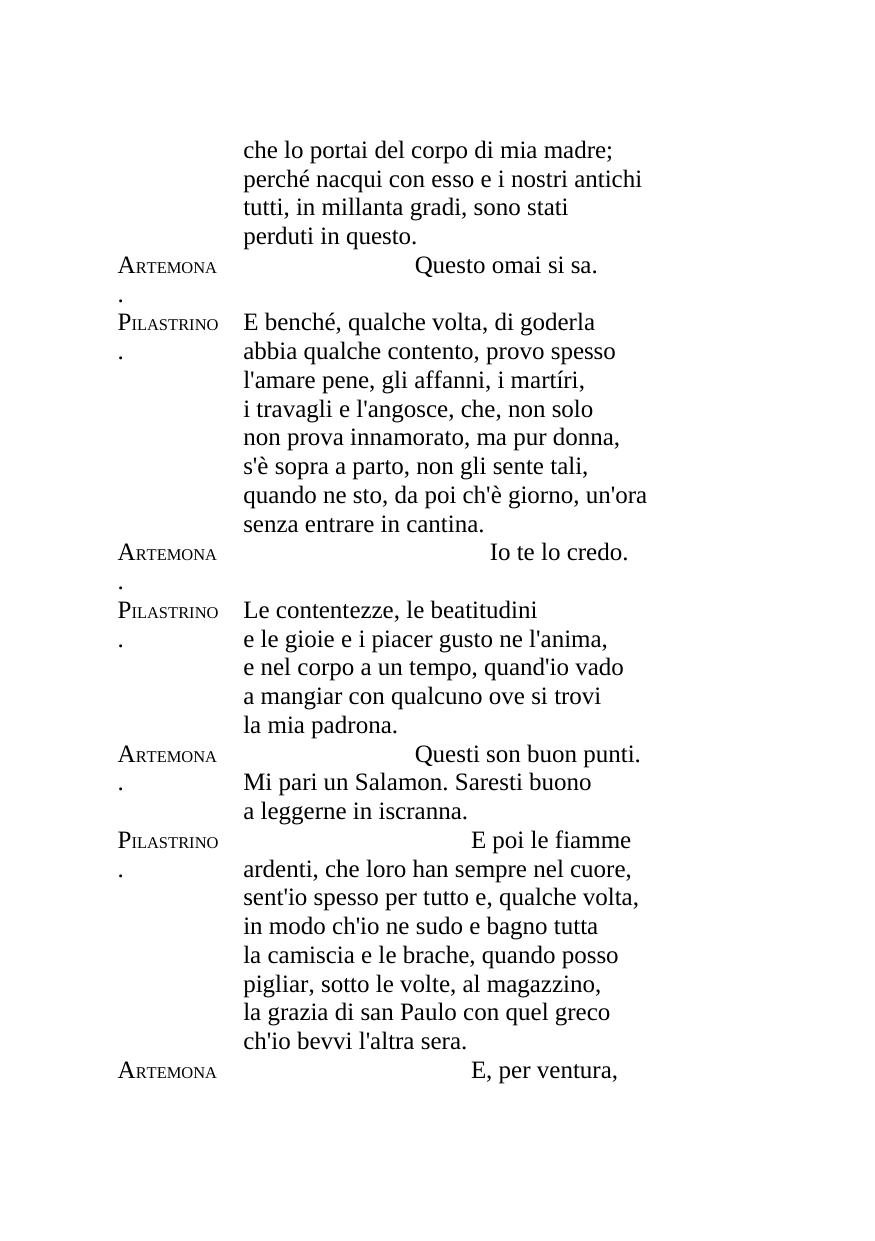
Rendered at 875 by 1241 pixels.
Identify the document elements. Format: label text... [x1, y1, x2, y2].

table_cell [106, 135, 232, 250]
table_cell Pilastrino. [106, 825, 232, 1055]
table_cell Questi son buon punti. Mi pari un Salamon. Saresti buono a leggerne in iscranna. [232, 739, 768, 825]
table_cell Le contentezze, le beatitudini e le gioie e i piacer gusto ne l'anima, e nel corpo a un tempo, quand'io vado a mangiar con qualcuno ove si trovi la mia padrona. [232, 595, 768, 739]
table_cell E benché, qualche volta, di goderla abbia qualche contento, provo spesso l'amare pene, gli affanni, i martíri, i travagli e l'angosce, che, non solo non prova innamorato, ma pur donna, s'è sopra a parto, non gli sente tali, quando ne sto, da poi ch'è giorno, un'ora senza entrare in cantina. [232, 308, 768, 537]
table_cell Pilastrino. [106, 595, 232, 739]
table_cell Io te lo credo. [232, 538, 768, 595]
table_cell Artemona [106, 1055, 232, 1084]
table_cell Artemona. [106, 538, 232, 595]
table_cell che lo portai del corpo di mia madre; perché nacqui con esso e i nostri antichi tutti, in millanta gradi, sono stati perduti in questo. [232, 135, 768, 250]
table_cell E, per ventura, [232, 1055, 768, 1084]
table_cell Artemona. [106, 739, 232, 825]
table_cell E poi le fiamme ardenti, che loro han sempre nel cuore, sent'io spesso per tutto e, qualche volta, in modo ch'io ne sudo e bagno tutta la camiscia e le brache, quando posso pigliar, sotto le volte, al magazzino, la grazia di san Paulo con quel greco ch'io bevvi l'altra sera. [232, 825, 768, 1055]
table_cell Artemona. [106, 250, 232, 307]
table_cell Pilastrino. [106, 308, 232, 537]
table_cell Questo omai si sa. [232, 250, 768, 307]
